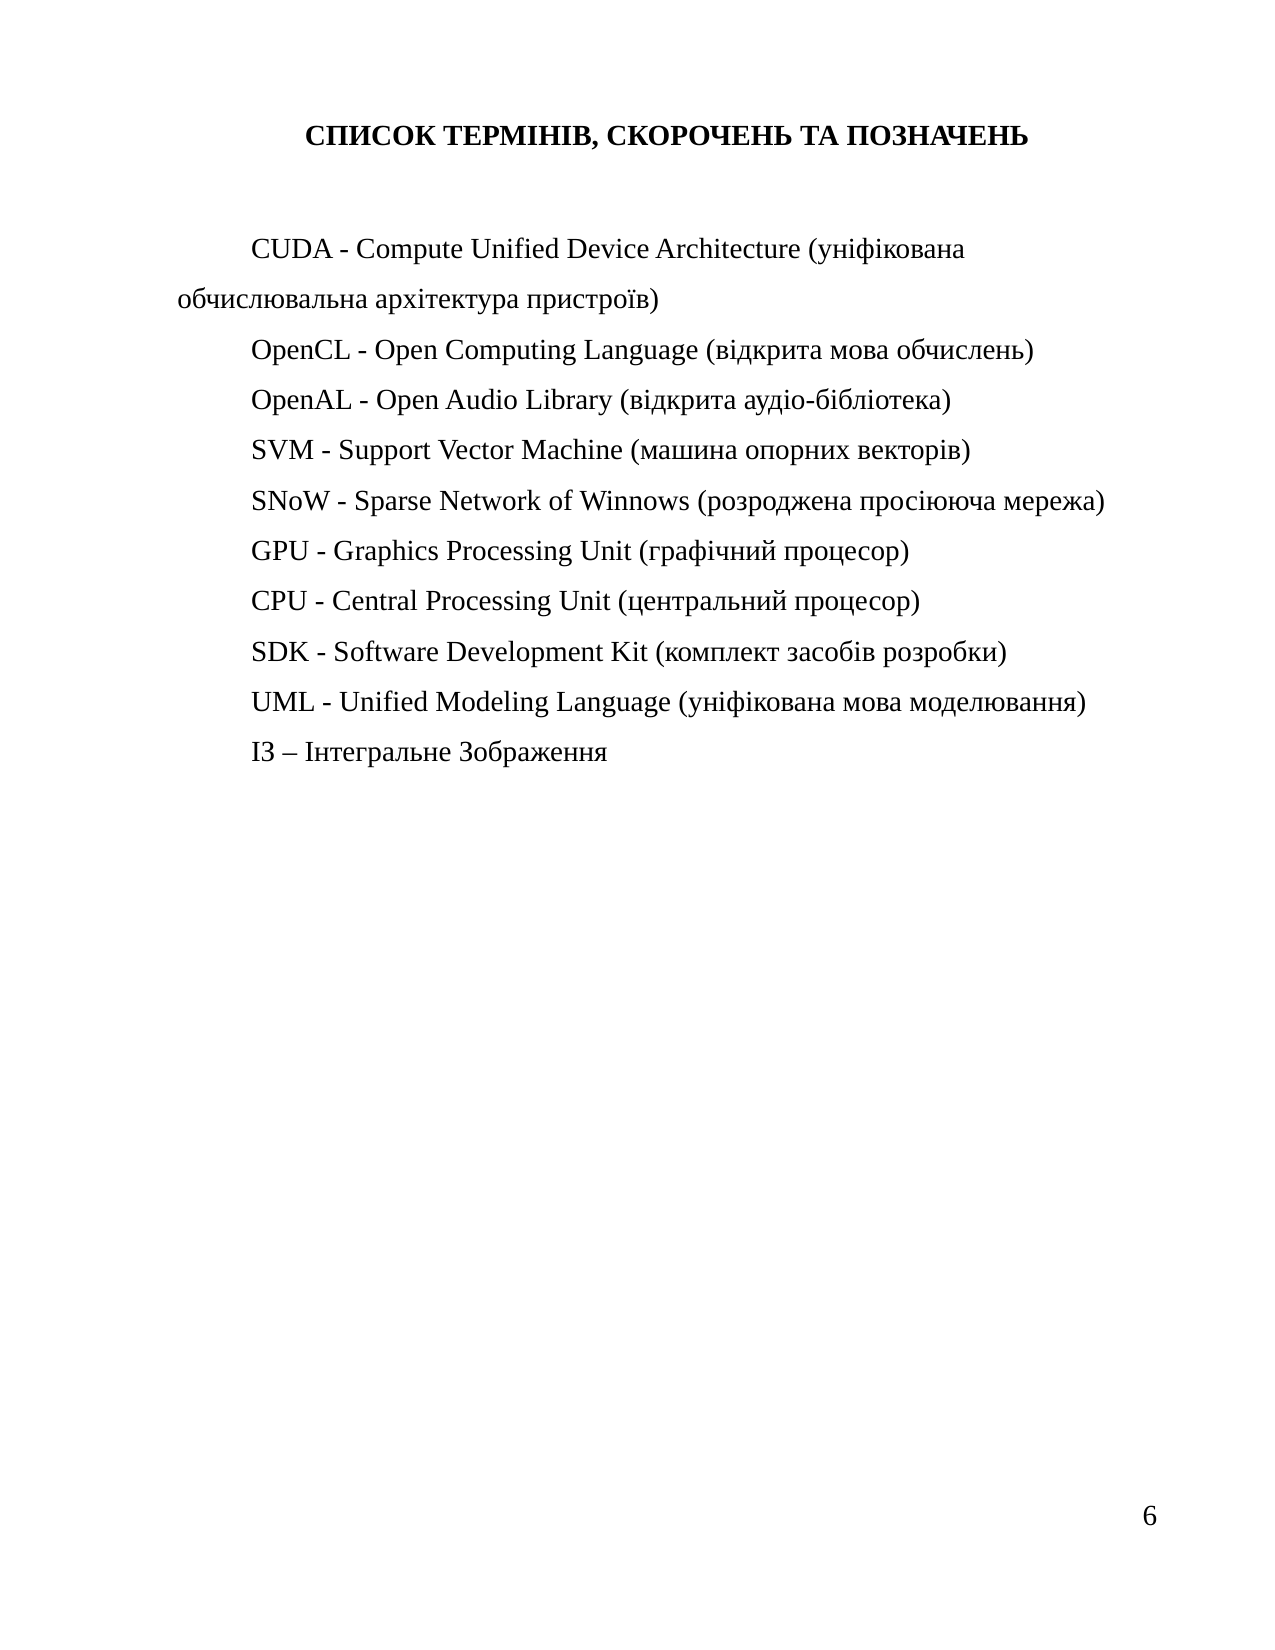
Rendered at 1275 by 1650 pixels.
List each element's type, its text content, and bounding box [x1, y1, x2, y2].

text OpenAL - Open Audio Library (відкрита аудіо-бібліотека) [177, 382, 1157, 416]
text CUDA - Compute Unified Device Architecture (уніфікована обчислювальна архітектура пристроїв) [177, 231, 1157, 315]
text GPU - Graphics Processing Unit (графічний процесор) [177, 533, 1157, 567]
text SDK - Software Development Kit (комплект засобів розробки) [177, 634, 1157, 667]
subtitle СПИСОК ТЕРМІНІВ, СКОРОЧЕНЬ ТА ПОЗНАЧЕНЬ [177, 118, 1157, 152]
text ІЗ – Інтегральне Зображення [177, 734, 1157, 768]
text OpenCL - Open Computing Language (відкрита мова обчислень) [177, 332, 1157, 365]
text SNoW - Sparse Network of Winnows (розроджена просіююча мережа) [177, 483, 1157, 516]
text CPU - Central Processing Unit (центральний процесор) [177, 583, 1157, 617]
text UML - Unified Modeling Language (уніфікована мова моделювання) [177, 684, 1157, 718]
text SVM - Support Vector Machine (машина опорних векторів) [177, 432, 1157, 466]
